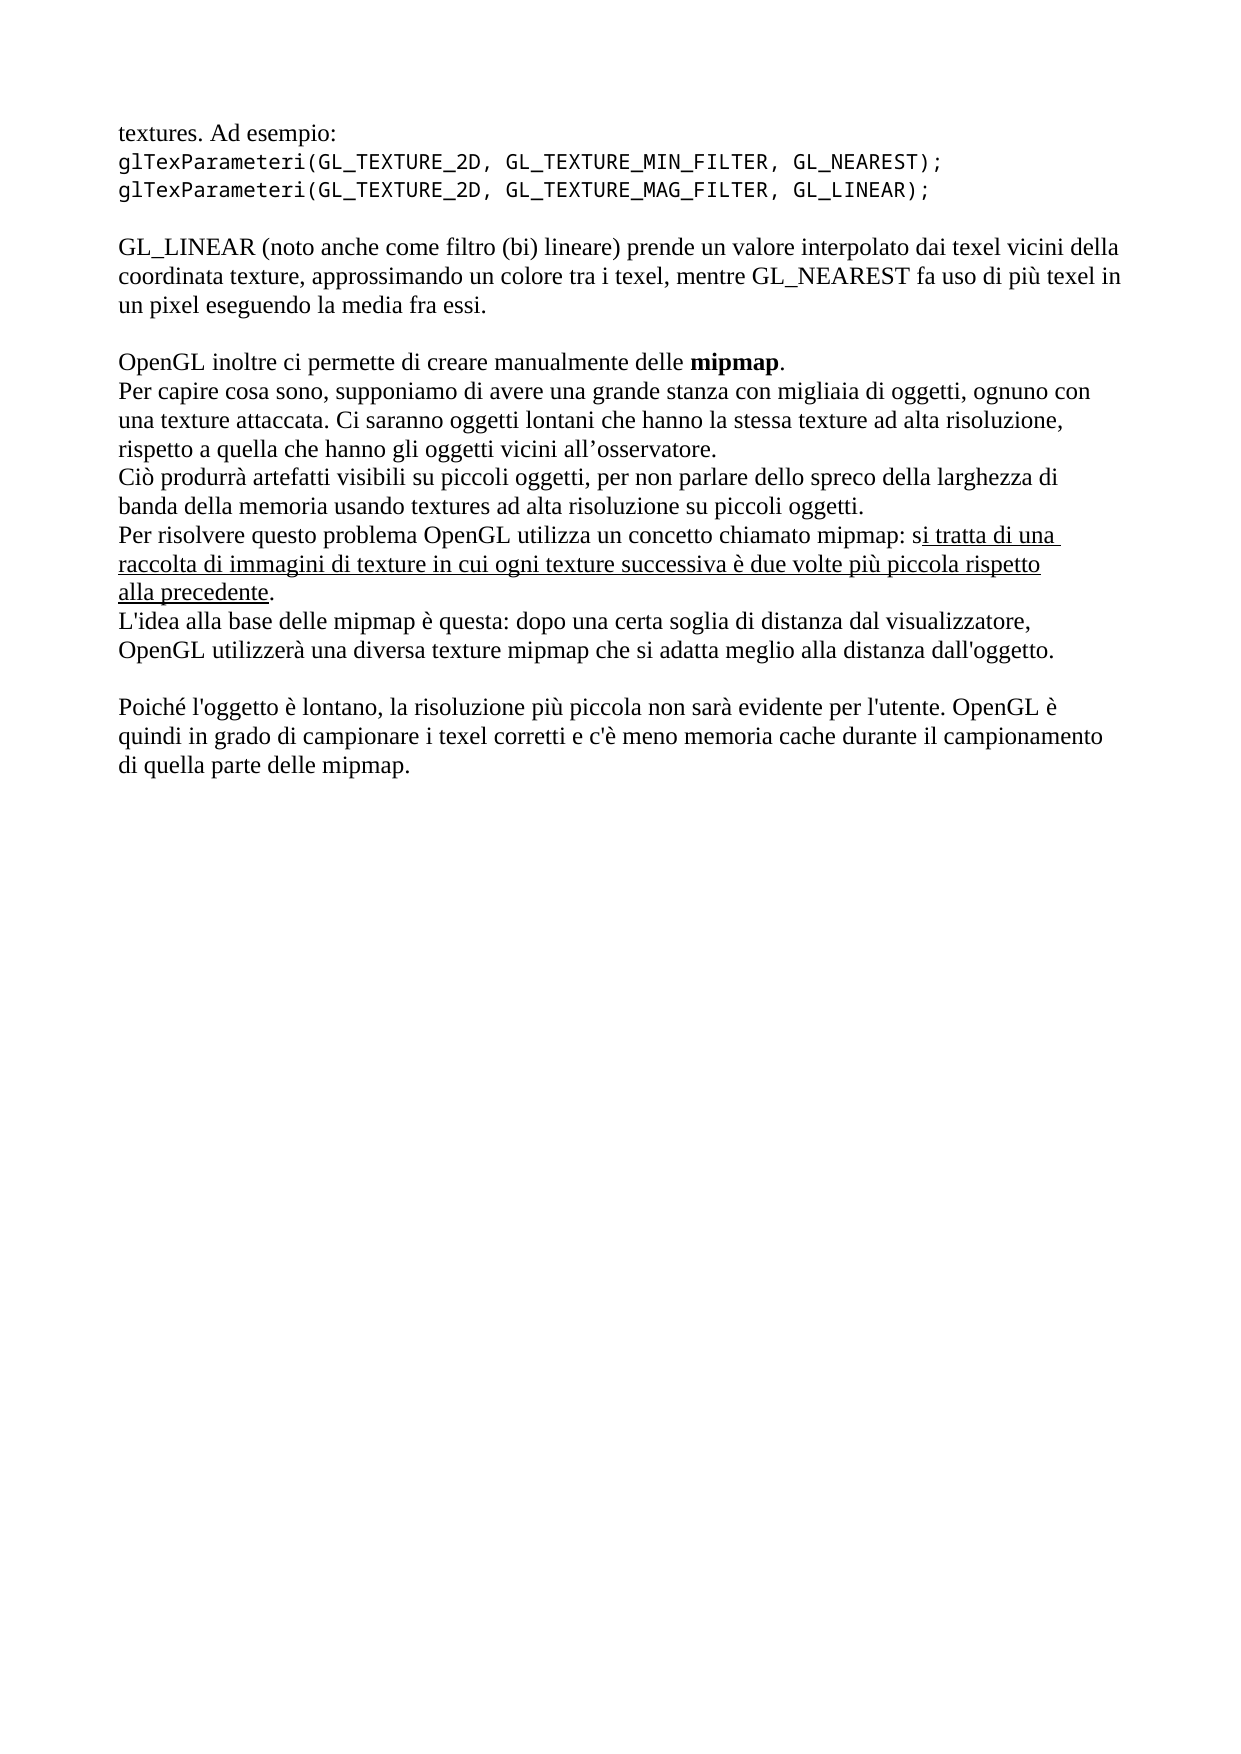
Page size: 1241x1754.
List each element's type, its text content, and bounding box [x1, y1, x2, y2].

text OpenGL inoltre ci permette di creare manualmente delle mipmap. [118, 347, 1122, 376]
text Poiché l'oggetto è lontano, la risoluzione più piccola non sarà evidente per l'utente. OpenGL è quindi in grado di campionare i texel corretti e c'è meno memoria cache durante il campionamento di quella parte delle mipmap. [118, 692, 1122, 779]
text Per capire cosa sono, supponiamo di avere una grande stanza con migliaia di oggetti, ognuno con una texture attaccata. Ci saranno oggetti lontani che hanno la stessa texture ad alta risoluzione, rispetto a quella che hanno gli oggetti vicini all’osservatore. [118, 376, 1122, 462]
text textures. Ad esempio: [118, 118, 1122, 147]
text L'idea alla base delle mipmap è questa: dopo una certa soglia di distanza dal visualizzatore, OpenGL utilizzerà una diversa texture mipmap che si adatta meglio alla distanza dall'oggetto. [118, 606, 1122, 664]
text glTexParameteri(GL_TEXTURE_2D, GL_TEXTURE_MAG_FILTER, GL_LINEAR); [118, 175, 1122, 204]
text glTexParameteri(GL_TEXTURE_2D, GL_TEXTURE_MIN_FILTER, GL_NEAREST); [118, 147, 1122, 175]
text GL_LINEAR (noto anche come filtro (bi) lineare) prende un valore interpolato dai texel vicini della [118, 232, 1122, 261]
text coordinata texture, approssimando un colore tra i texel, mentre GL_NEAREST fa uso di più texel in un pixel eseguendo la media fra essi. [118, 261, 1122, 319]
text Ciò produrrà artefatti visibili su piccoli oggetti, per non parlare dello spreco della larghezza di banda della memoria usando textures ad alta risoluzione su piccoli oggetti. [118, 462, 1122, 520]
text Per risolvere questo problema OpenGL utilizza un concetto chiamato mipmap: si tratta di una raccolta di immagini di texture in cui ogni texture successiva è due volte più piccola rispetto [118, 520, 1122, 577]
text alla precedente. [118, 577, 1122, 606]
